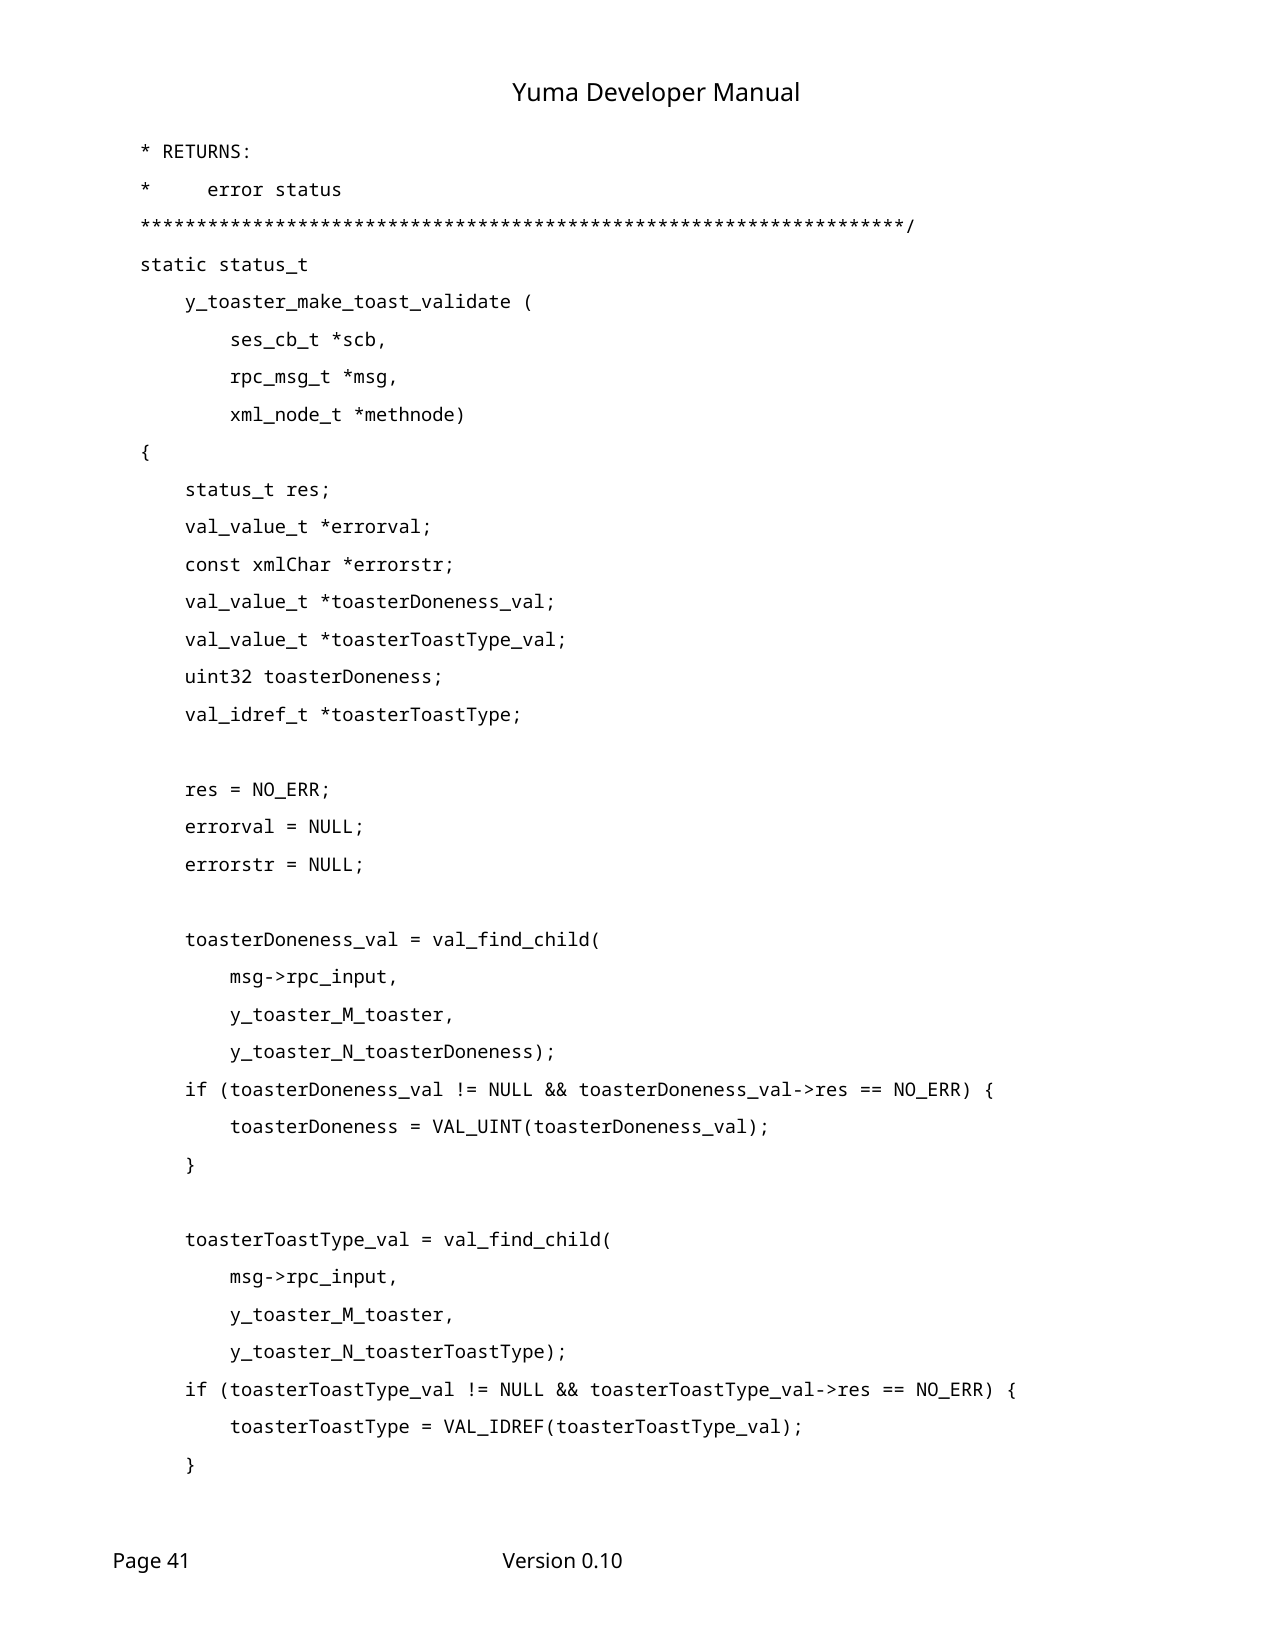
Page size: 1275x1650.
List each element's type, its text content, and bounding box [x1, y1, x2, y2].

text ********************************************************************/ [139, 213, 1200, 239]
text toasterDoneness_val = val_find_child( [139, 926, 1200, 952]
text val_idref_t *toasterToastType; [139, 701, 1200, 727]
text toasterToastType_val = val_find_child( [139, 1226, 1200, 1252]
text } [139, 1151, 1200, 1177]
text toasterToastType = VAL_IDREF(toasterToastType_val); [139, 1413, 1200, 1439]
text msg->rpc_input, [139, 963, 1200, 989]
text { [139, 438, 1200, 464]
text const xmlChar *errorstr; [139, 551, 1200, 577]
text errorval = NULL; [139, 813, 1200, 839]
text val_value_t *toasterToastType_val; [139, 626, 1200, 652]
text status_t res; [139, 476, 1200, 502]
text * error status [139, 176, 1200, 202]
text y_toaster_N_toasterDoneness); [139, 1038, 1200, 1064]
text uint32 toasterDoneness; [139, 663, 1200, 689]
text msg->rpc_input, [139, 1263, 1200, 1289]
text if (toasterToastType_val != NULL && toasterToastType_val->res == NO_ERR) { [139, 1376, 1200, 1402]
text val_value_t *toasterDoneness_val; [139, 588, 1200, 614]
text y_toaster_M_toaster, [139, 1001, 1200, 1027]
text * RETURNS: [139, 138, 1200, 164]
text y_toaster_M_toaster, [139, 1301, 1200, 1327]
text rpc_msg_t *msg, [139, 363, 1200, 389]
text if (toasterDoneness_val != NULL && toasterDoneness_val->res == NO_ERR) { [139, 1076, 1200, 1102]
text y_toaster_make_toast_validate ( [139, 288, 1200, 314]
text ses_cb_t *scb, [139, 326, 1200, 352]
text res = NO_ERR; [139, 776, 1200, 802]
text static status_t [139, 251, 1200, 277]
text val_value_t *errorval; [139, 513, 1200, 539]
text xml_node_t *methnode) [139, 401, 1200, 427]
text toasterDoneness = VAL_UINT(toasterDoneness_val); [139, 1113, 1200, 1139]
text } [139, 1451, 1200, 1477]
text y_toaster_N_toasterToastType); [139, 1338, 1200, 1364]
text errorstr = NULL; [139, 851, 1200, 877]
